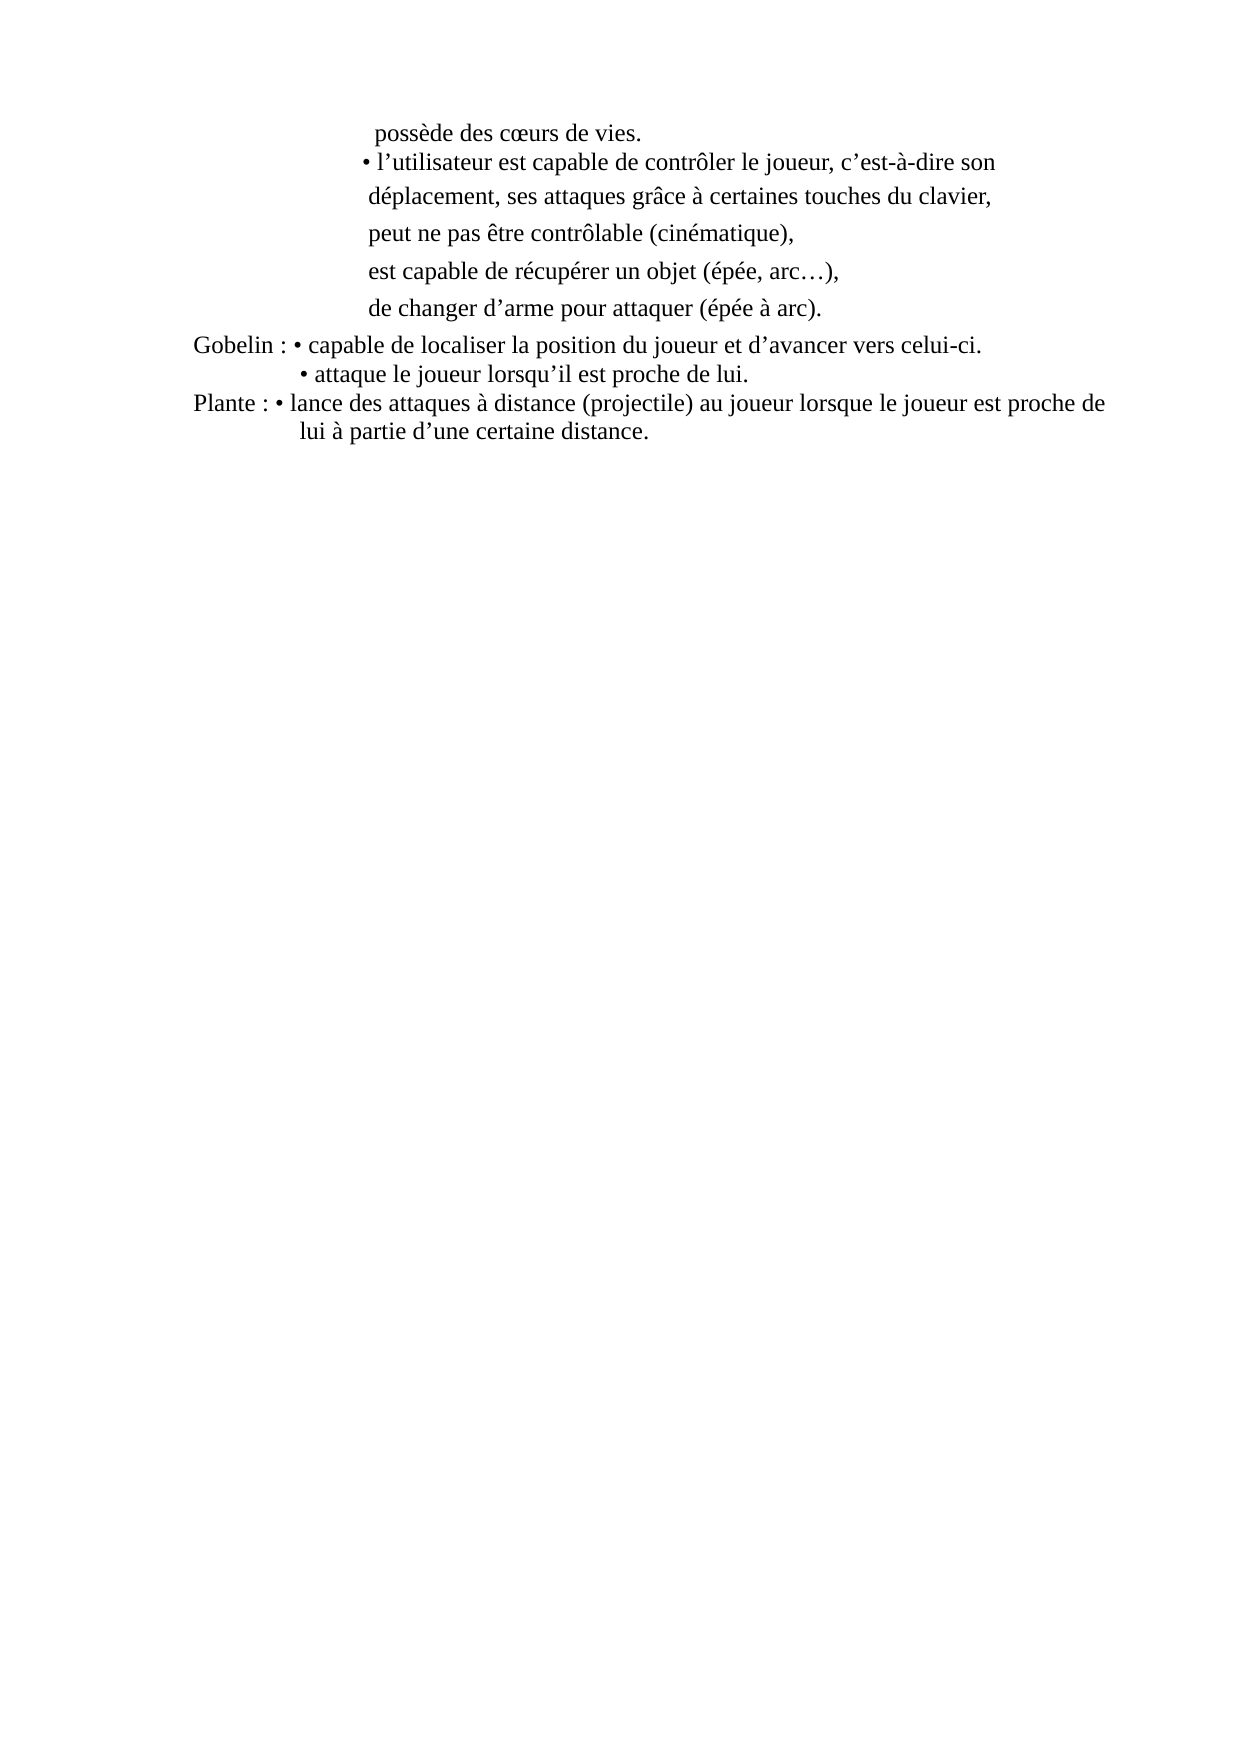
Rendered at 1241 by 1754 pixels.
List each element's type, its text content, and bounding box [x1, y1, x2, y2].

text peut ne pas être contrôlable (cinématique), [118, 218, 1122, 247]
text possède des cœurs de vies. [118, 118, 1122, 147]
text est capable de récupérer un objet (épée, arc…), [118, 256, 1122, 284]
text de changer d’arme pour attaquer (épée à arc). [118, 293, 1122, 322]
text • attaque le joueur lorsqu’il est proche de lui. [118, 359, 1122, 388]
text • l’utilisateur est capable de contrôler le joueur, c’est-à-dire son déplacement, ses attaques grâce à certaines touches du clavier, [118, 147, 1122, 210]
text Plante : • lance des attaques à distance (projectile) au joueur lorsque le joueur est proche de lui à partie d’une certaine distance. [118, 388, 1122, 445]
text Gobelin : • capable de localiser la position du joueur et d’avancer vers celui-ci. [118, 330, 1122, 359]
